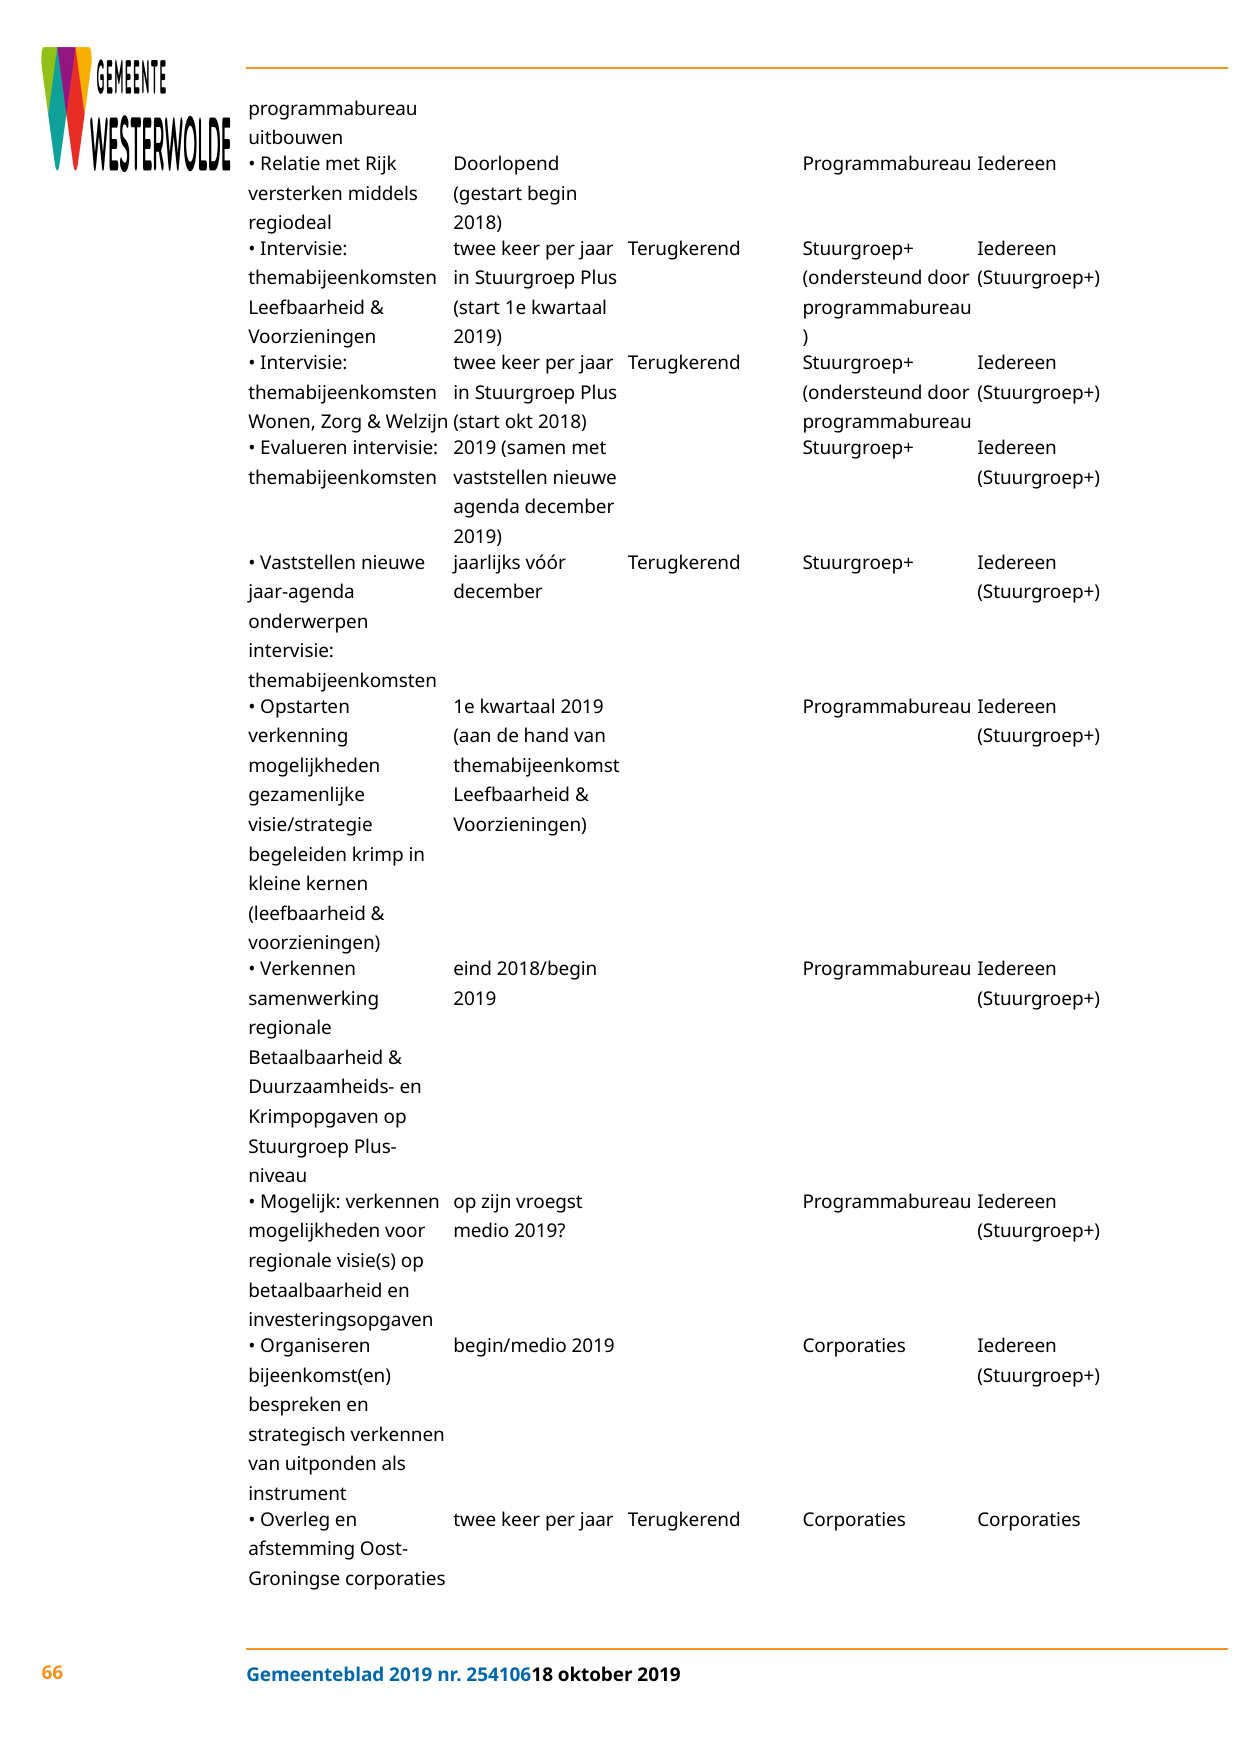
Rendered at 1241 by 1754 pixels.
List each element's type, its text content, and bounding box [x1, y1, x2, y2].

table_cell [977, 95, 1152, 150]
table_cell Iedereen (Stuurgroep+) [977, 350, 1152, 434]
table_cell Terugkerend [628, 549, 802, 693]
table_cell twee keer per jaar in Stuurgroep Plus (start 1e kwartaal 2019) [453, 235, 628, 349]
table_cell • Mogelijk: verkennen mogelijkheden voor regionale visie(s) op betaalbaarheid en investeringsopgaven [248, 1188, 453, 1332]
picture [41, 47, 231, 172]
table_cell Programmabureau [802, 693, 977, 955]
table_cell Doorlopend (gestart begin 2018) [453, 150, 628, 235]
table_cell Iedereen (Stuurgroep+) [977, 434, 1152, 549]
table_cell Terugkerend [628, 1506, 802, 1591]
table_cell Iedereen (Stuurgroep+) [977, 1188, 1152, 1332]
table_cell Iedereen [977, 150, 1152, 235]
table_cell Iedereen (Stuurgroep+) [977, 235, 1152, 349]
table_cell Corporaties [802, 1332, 977, 1506]
table_cell Terugkerend [628, 350, 802, 434]
table_cell • Vaststellen nieuwe jaar-agenda onderwerpen intervisie: themabijeenkomsten [248, 549, 453, 693]
table_cell • Overleg en afstemming Oost-Groningse corporaties [248, 1506, 453, 1591]
table_cell [628, 150, 802, 235]
table_cell Stuurgroep+ (ondersteund door programmabureau [802, 350, 977, 434]
table_cell [628, 1188, 802, 1332]
table_cell Iedereen (Stuurgroep+) [977, 549, 1152, 693]
table_cell Corporaties [802, 1506, 977, 1591]
table_cell programmabureau uitbouwen [248, 95, 453, 150]
table_cell Stuurgroep+ (ondersteund door programmabureau) [802, 235, 977, 349]
table_cell twee keer per jaar [453, 1506, 628, 1591]
table_cell • Intervisie: themabijeenkomsten Wonen, Zorg & Welzijn [248, 350, 453, 434]
table_cell Programmabureau [802, 955, 977, 1188]
table_cell Terugkerend [628, 235, 802, 349]
table_cell [453, 95, 628, 150]
table_cell [628, 955, 802, 1188]
table_cell [628, 1332, 802, 1506]
table_cell [802, 95, 977, 150]
table_cell • Relatie met Rijk versterken middels regiodeal [248, 150, 453, 235]
table_cell begin/medio 2019 [453, 1332, 628, 1506]
table_cell eind 2018/begin 2019 [453, 955, 628, 1188]
table_cell Programmabureau [802, 1188, 977, 1332]
table_cell Stuurgroep+ [802, 434, 977, 549]
table_cell • Organiseren bijeenkomst(en) bespreken en strategisch verkennen van uitponden als instrument [248, 1332, 453, 1506]
table_cell op zijn vroegst medio 2019? [453, 1188, 628, 1332]
table_cell twee keer per jaar in Stuurgroep Plus (start okt 2018) [453, 350, 628, 434]
table_cell • Opstarten verkenning mogelijkheden gezamenlijke visie/strategie begeleiden krimp in kleine kernen (leefbaarheid & voorzieningen) [248, 693, 453, 955]
table_cell 2019 (samen met vaststellen nieuwe agenda december 2019) [453, 434, 628, 549]
table_cell Iedereen (Stuurgroep+) [977, 1332, 1152, 1506]
table_cell [628, 95, 802, 150]
table_cell Iedereen (Stuurgroep+) [977, 693, 1152, 955]
table_cell [628, 434, 802, 549]
table_cell jaarlijks vóór december [453, 549, 628, 693]
table_cell • Intervisie: themabijeenkomsten Leefbaarheid & Voorzieningen [248, 235, 453, 349]
table_cell Iedereen (Stuurgroep+) [977, 955, 1152, 1188]
table_cell Corporaties [977, 1506, 1152, 1591]
table_cell [628, 693, 802, 955]
table_cell • Evalueren intervisie: themabijeenkomsten [248, 434, 453, 549]
table_cell Stuurgroep+ [802, 549, 977, 693]
table_cell Programmabureau [802, 150, 977, 235]
table_cell • Verkennen samenwerking regionale Betaalbaarheid & Duurzaamheids- en Krimpopgaven op Stuurgroep Plus-niveau [248, 955, 453, 1188]
table_cell 1e kwartaal 2019 (aan de hand van themabijeenkomst Leefbaarheid & Voorzieningen) [453, 693, 628, 955]
